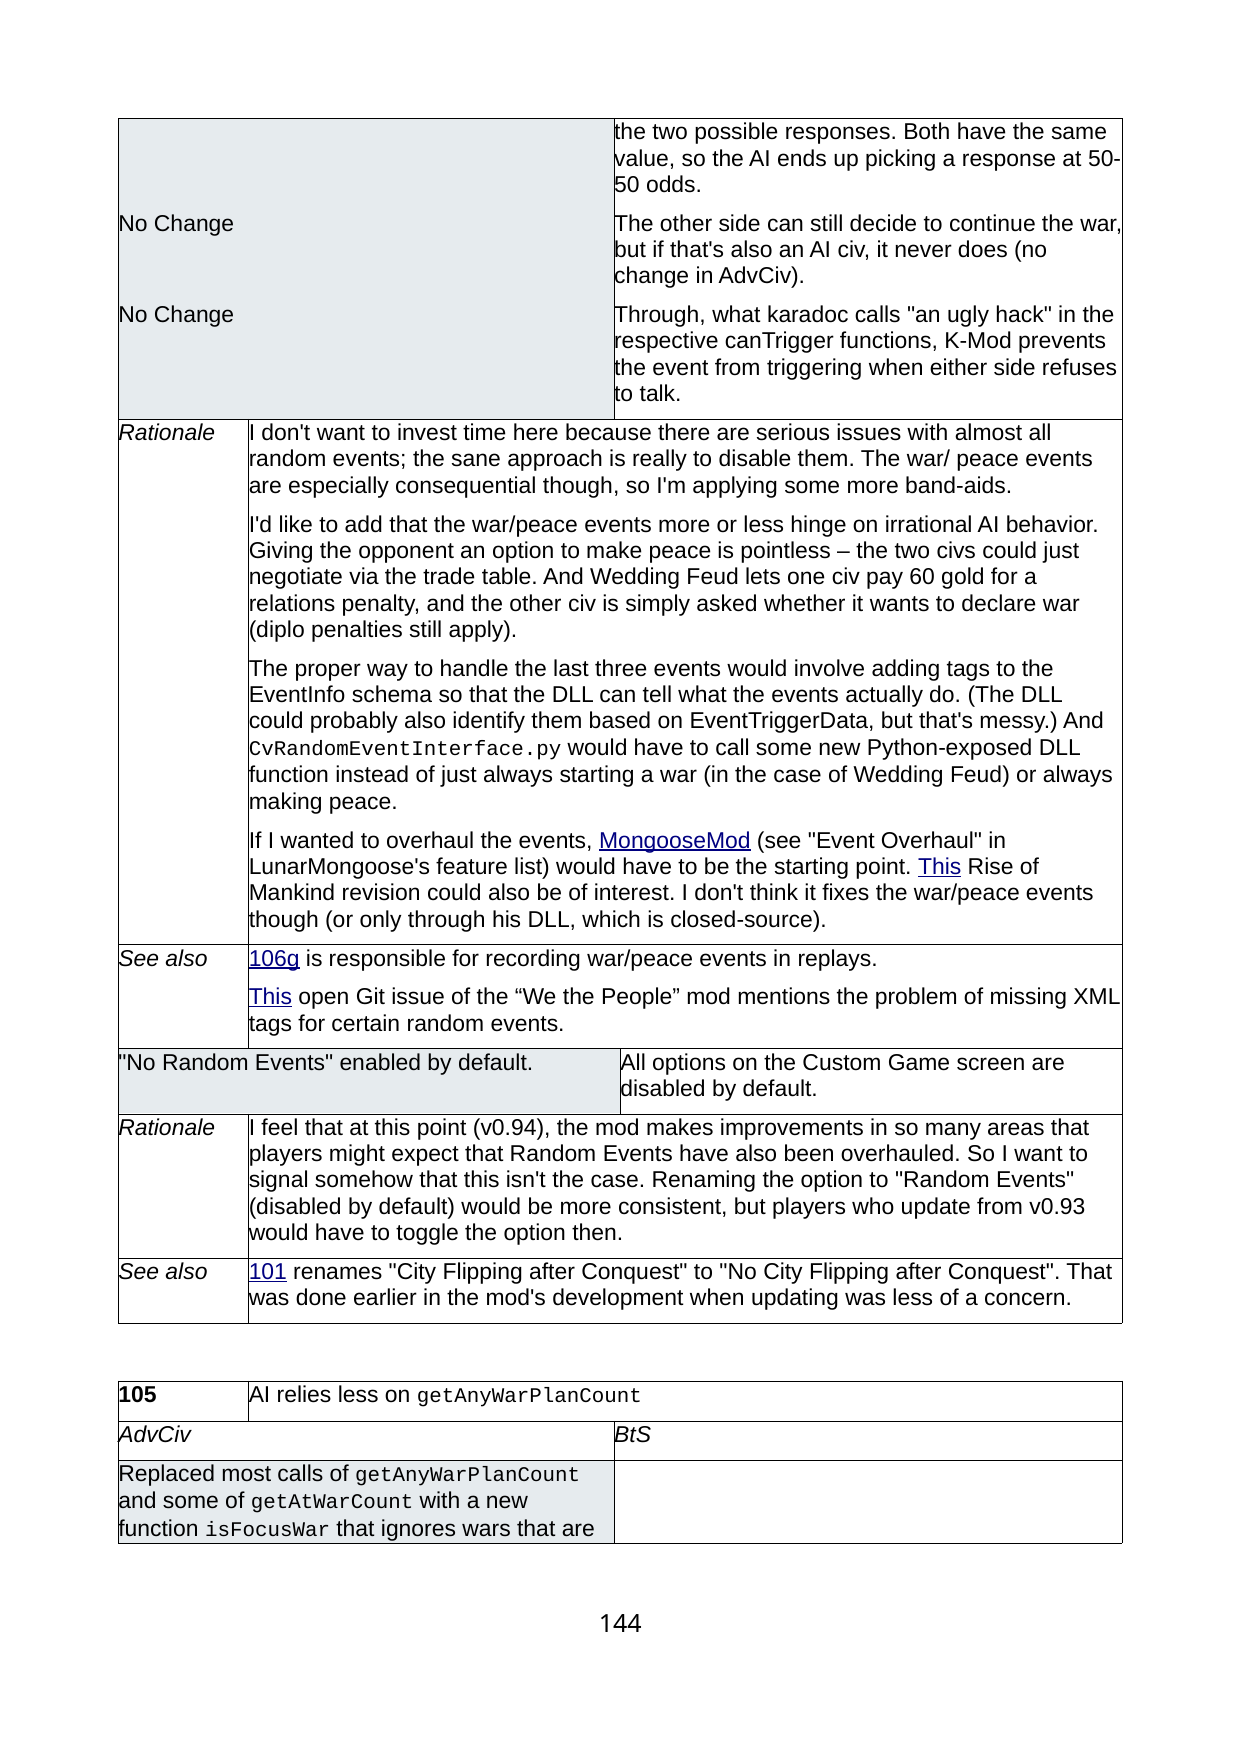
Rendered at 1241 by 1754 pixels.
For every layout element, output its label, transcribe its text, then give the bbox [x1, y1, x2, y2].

table_cell I don't want to invest time here because there are serious issues with almost all random events; the sane approach is really to disable them. The war/ peace events are especially consequential though, so I'm applying some more band-aids. I'd like to add that the war/peace events more or less hinge on irrational AI behavior. Giving the opponent an option to make peace is pointless – the two civs could just negotiate via the trade table. And Wedding Feud lets one civ pay 60 gold for a relations penalty, and the other civ is simply asked whether it wants to declare war (diplo penalties still apply). The proper way to handle the last three events would involve adding tags to the EventInfo schema so that the DLL can tell what the events actually do. (The DLL could probably also identify them based on EventTriggerData, but that's messy.) And CvRandomEventInterface.py would have to call some new Python-exposed DLL function instead of just always starting a war (in the case of Wedding Feud) or always making peace. If I wanted to overhaul the events, MongooseMod (see "Event Overhaul" in LunarMongoose's feature list) would have to be the starting point. This Rise of Mankind revision could also be of interest. I don't think it fixes the war/peace events though (or only through his DLL, which is closed-source). [249, 420, 1122, 944]
table_cell No Change No Change [119, 119, 614, 419]
table_cell 101 renames "City Flipping after Conquest" to "No City Flipping after Conquest". That was done earlier in the mod's development when updating was less of a concern. [249, 1259, 1122, 1323]
table_cell 106g is responsible for recording war/peace events in replays. This open Git issue of the “We the People” mod mentions the problem of missing XML tags for certain random events. [249, 945, 1122, 1048]
table_cell I feel that at this point (v0.94), the mod makes improvements in so many areas that players might expect that Random Events have also been overhauled. So I want to signal somehow that this isn't the case. Renaming the option to "Random Events" (disabled by default) would be more consistent, but players who update from v0.93 would have to toggle the option then. [249, 1115, 1122, 1258]
table_cell See also [119, 945, 248, 1048]
table_cell AdvCiv [119, 1422, 614, 1460]
table_cell BtS [615, 1422, 1122, 1460]
table_cell "No Random Events" enabled by default. [119, 1049, 620, 1113]
table_cell See also [119, 1259, 248, 1323]
table_cell [615, 1461, 1122, 1543]
table_cell Replaced most calls of getAnyWarPlanCount and some of getAtWarCount with a new function isFocusWar that ignores wars that are [119, 1461, 614, 1543]
table_cell the two possible responses. Both have the same value, so the AI ends up picking a response at 50-50 odds. The other side can still decide to continue the war, but if that's also an AI civ, it never does (no change in AdvCiv). Through, what karadoc calls "an ugly hack" in the respective canTrigger functions, K-Mod prevents the event from triggering when either side refuses to talk. [615, 119, 1122, 419]
table_cell Rationale [119, 420, 248, 944]
table_cell Rationale [119, 1115, 248, 1258]
table_header 105 [119, 1382, 248, 1421]
table_cell All options on the Custom Game screen are disabled by default. [621, 1049, 1122, 1113]
table_header AI relies less on getAnyWarPlanCount [249, 1382, 1122, 1421]
